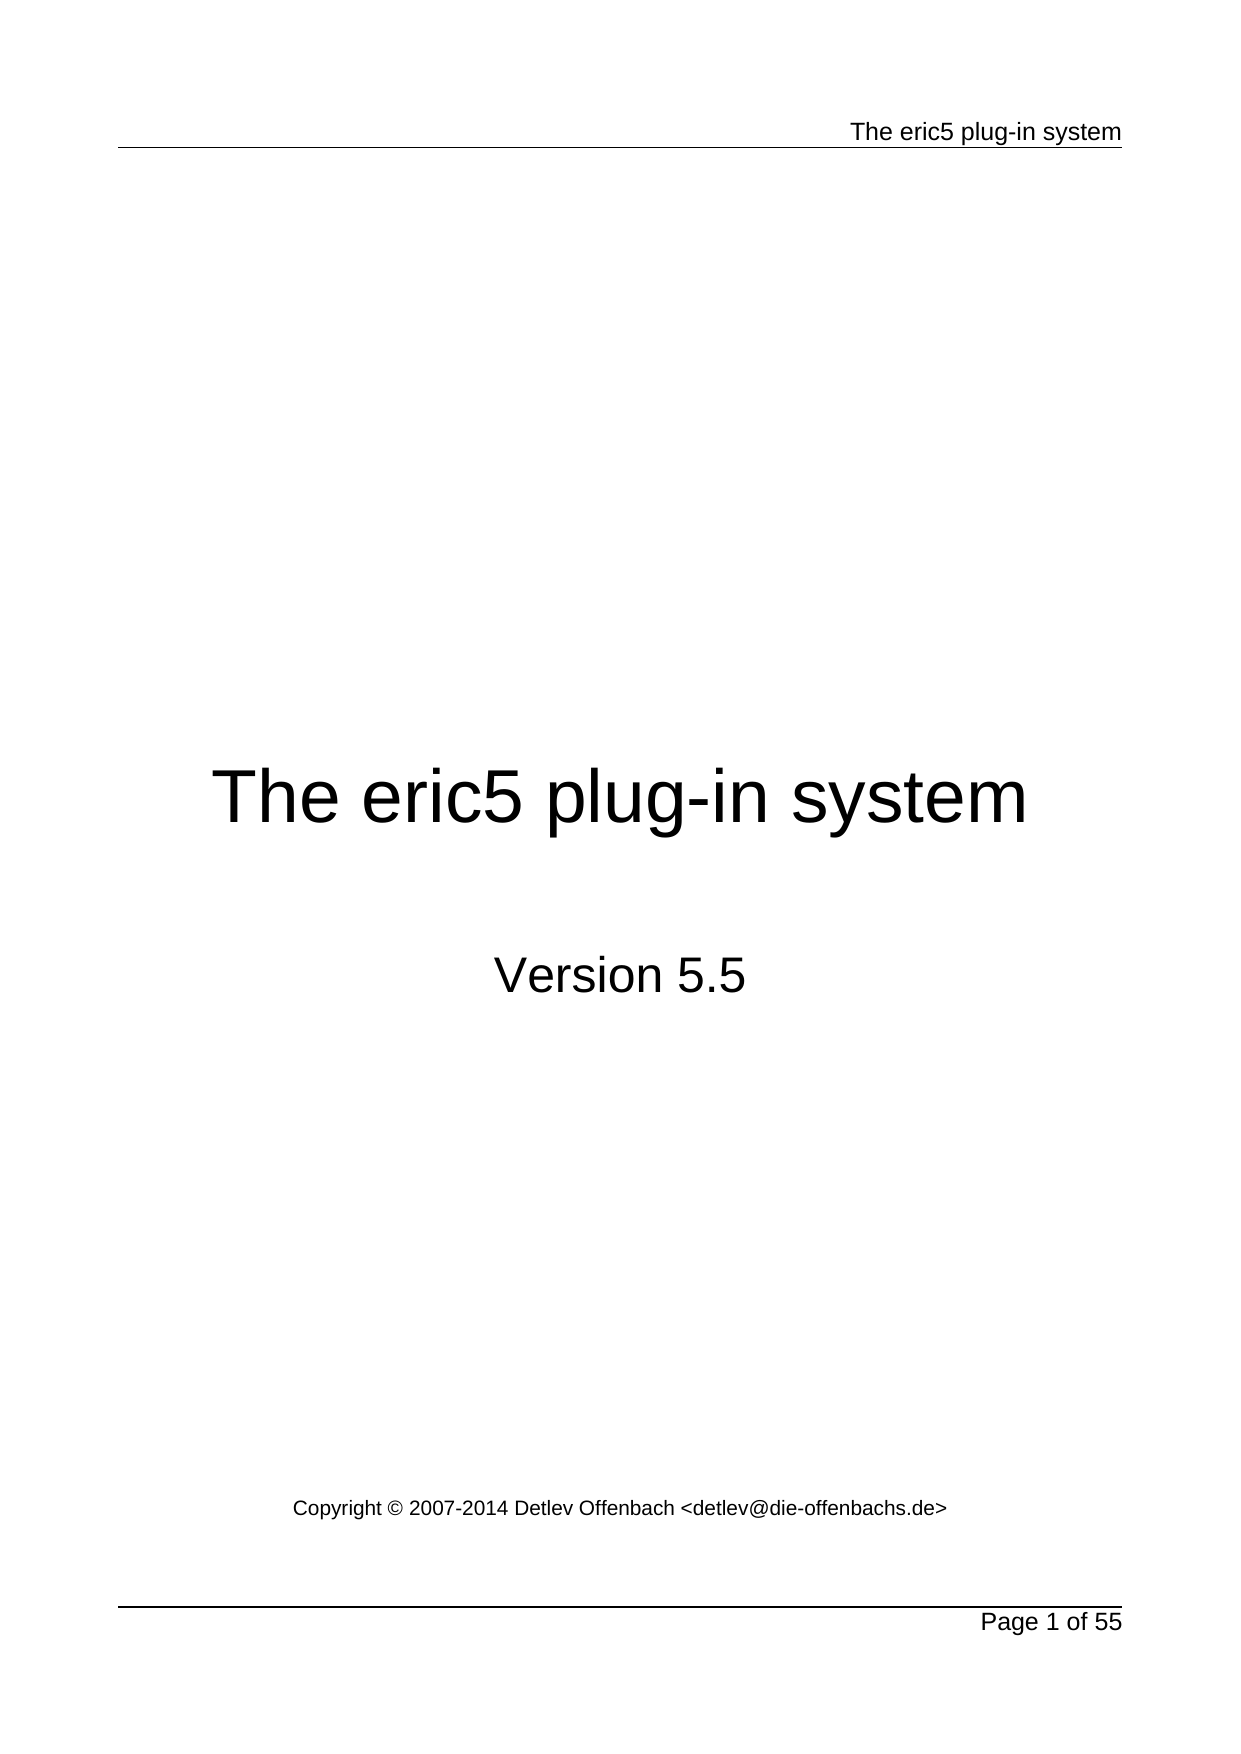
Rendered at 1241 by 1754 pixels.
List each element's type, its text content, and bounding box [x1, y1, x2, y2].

text The eric5 plug-in system [118, 754, 1122, 838]
text Version 5.5 [118, 947, 1122, 1003]
text Copyright © 2007-2014 Detlev Offenbach <detlev@die-offenbachs.de> [118, 1497, 1122, 1520]
